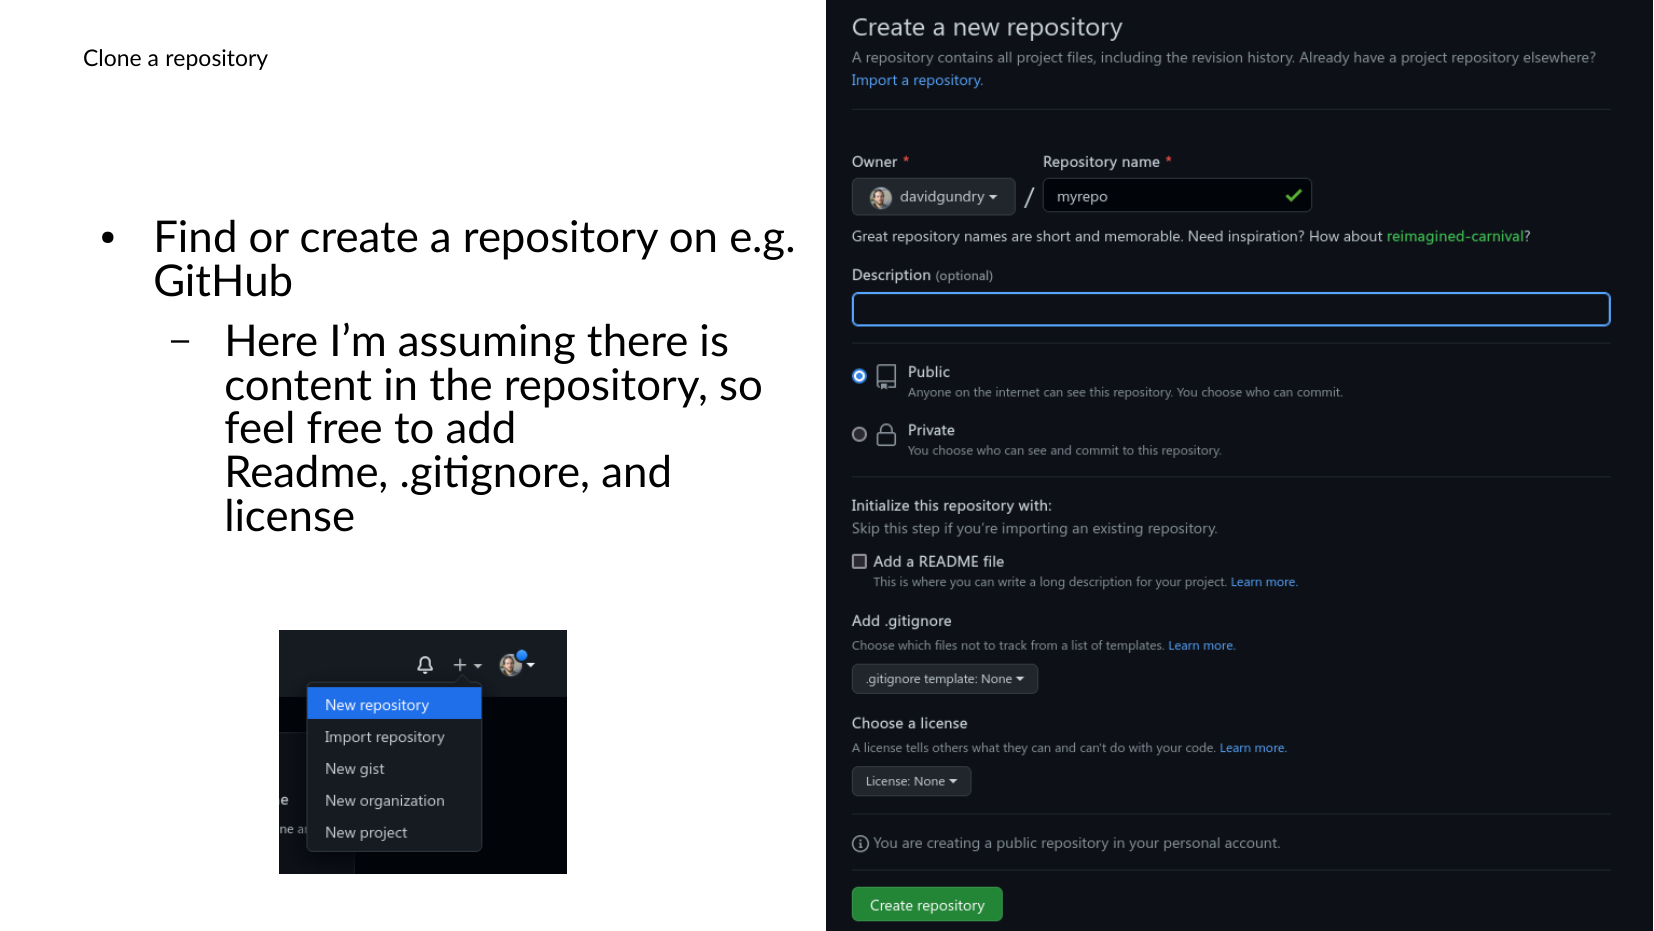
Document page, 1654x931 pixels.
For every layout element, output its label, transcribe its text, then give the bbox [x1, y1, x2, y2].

list Find or create a repository on e.g. GitHub Here I’m assuming there is content in the repository, so feel free to add Readme, .gitignore, and license [82, 217, 809, 839]
picture [279, 630, 567, 875]
title Clone a repository [83, 0, 826, 119]
picture [826, 0, 1653, 931]
